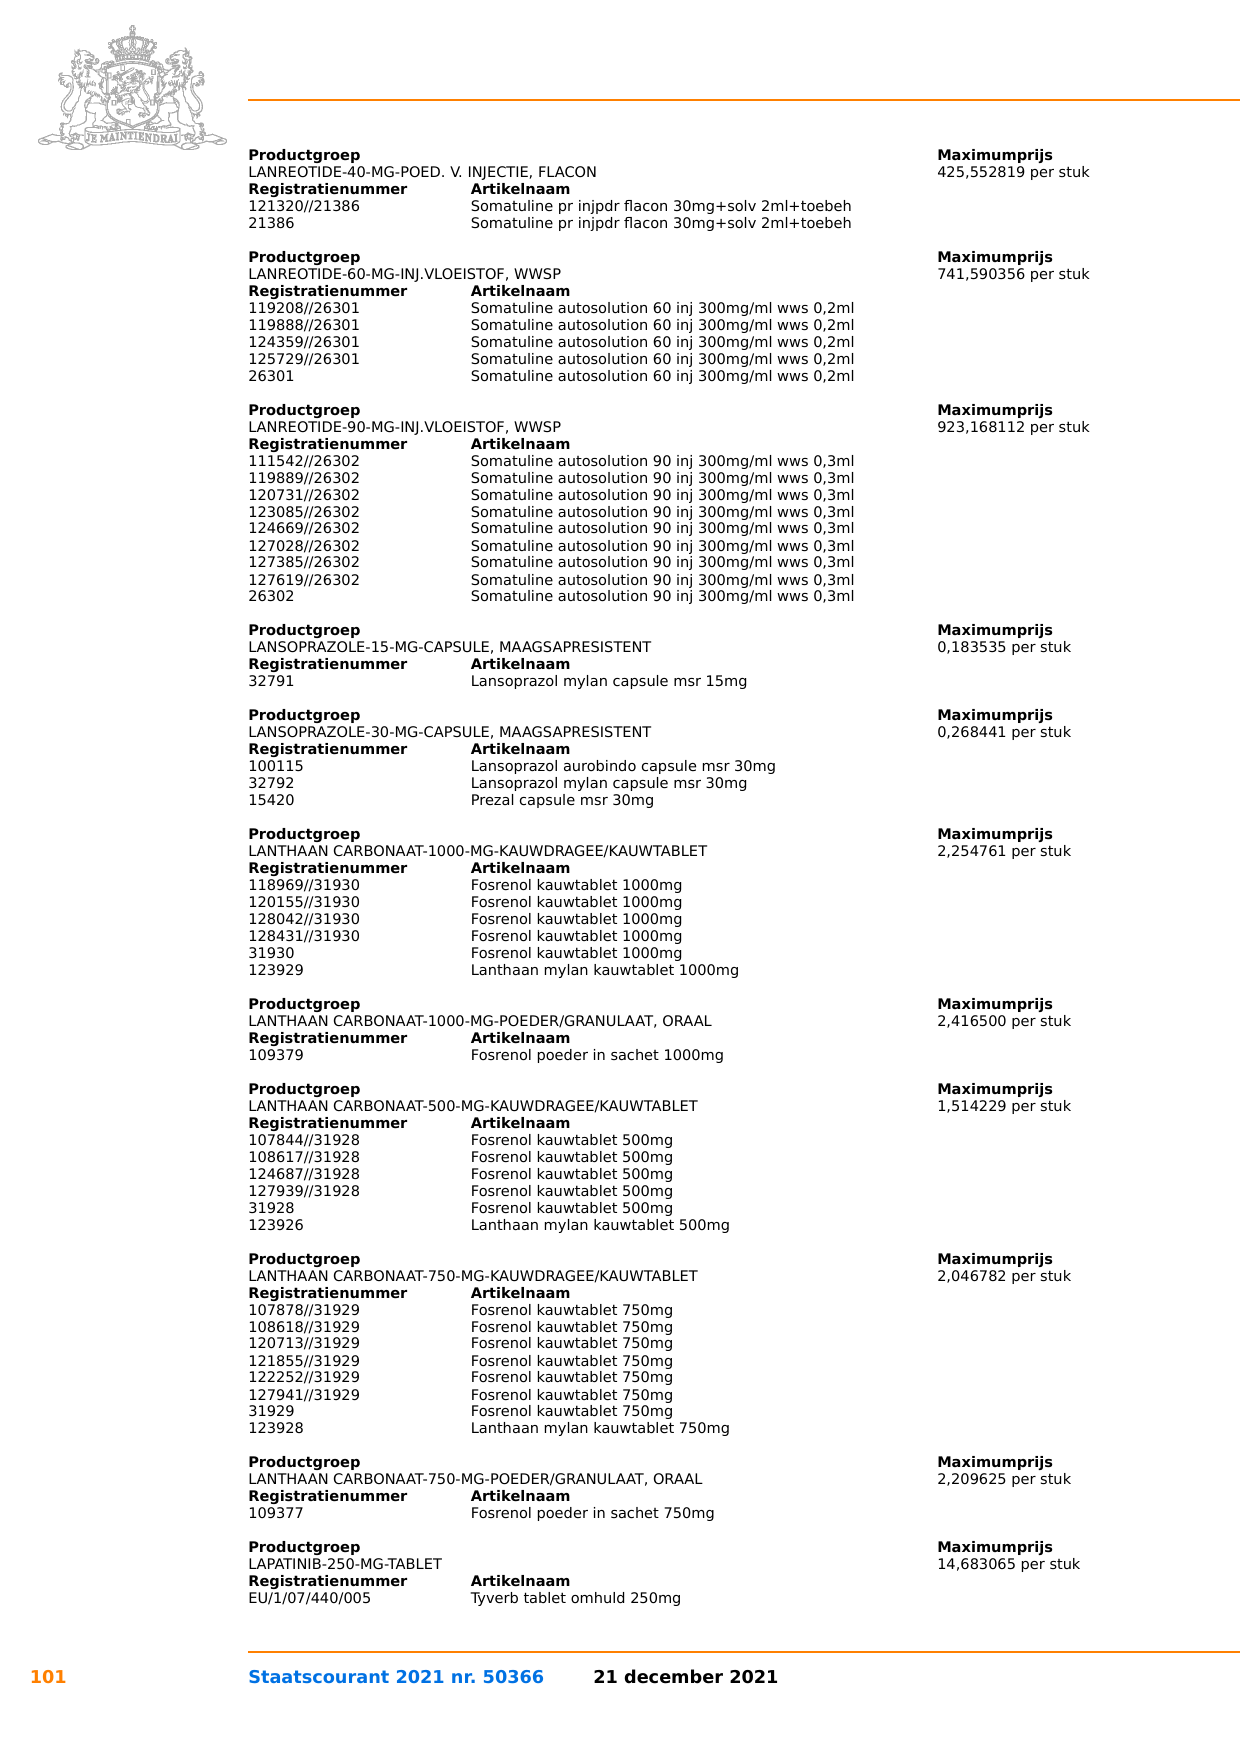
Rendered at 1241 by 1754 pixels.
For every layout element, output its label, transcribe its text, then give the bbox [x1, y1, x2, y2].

table_cell [248, 1437, 1163, 1454]
table_cell 120713//31929 [248, 1335, 464, 1352]
table_cell [465, 249, 931, 266]
table_cell 124359//26301 [248, 334, 464, 351]
table_cell 127385//26302 [248, 554, 464, 571]
table_cell Somatuline autosolution 90 inj 300mg/ml wws 0,3ml [465, 554, 1163, 571]
table_cell 108617//31928 [248, 1149, 464, 1166]
table_cell 107844//31928 [248, 1132, 464, 1149]
table_cell Fosrenol poeder in sachet 750mg [465, 1505, 1163, 1522]
table_cell Fosrenol kauwtablet 750mg [465, 1369, 1163, 1386]
table_cell [931, 1115, 1163, 1132]
table_cell Registratienummer [248, 181, 464, 198]
table_cell LANTHAAN CARBONAAT-750-MG-POEDER/GRANULAAT, ORAAL [248, 1471, 931, 1488]
table_cell Productgroep [248, 996, 464, 1013]
table_cell [465, 996, 931, 1013]
picture [38, 25, 227, 150]
table_cell EU/1/07/440/005 [248, 1590, 464, 1607]
table_cell Somatuline autosolution 60 inj 300mg/ml wws 0,2ml [465, 300, 1163, 317]
table_cell LANTHAAN CARBONAAT-1000-MG-POEDER/GRANULAAT, ORAAL [248, 1013, 931, 1030]
table_cell 127941//31929 [248, 1386, 464, 1403]
table_cell [931, 283, 1163, 300]
table_cell 118969//31930 [248, 877, 464, 894]
table_cell Artikelnaam [465, 1030, 931, 1047]
table_cell Productgroep [248, 1454, 464, 1471]
table_cell 109377 [248, 1505, 464, 1522]
table_cell Registratienummer [248, 860, 464, 877]
table_cell [248, 1522, 1163, 1539]
table_cell Registratienummer [248, 1115, 464, 1132]
table_cell Registratienummer [248, 283, 464, 300]
table_cell Artikelnaam [465, 1285, 931, 1301]
table_cell LANTHAAN CARBONAAT-1000-MG-KAUWDRAGEE/KAUWTABLET [248, 843, 931, 860]
table_cell Somatuline autosolution 90 inj 300mg/ml wws 0,3ml [465, 453, 1163, 469]
table_cell 121855//31929 [248, 1353, 464, 1369]
table_cell 128431//31930 [248, 928, 464, 945]
table_cell Productgroep [248, 249, 464, 266]
table_cell Productgroep [248, 1251, 464, 1267]
table_cell 120731//26302 [248, 486, 464, 503]
table_cell Fosrenol kauwtablet 500mg [465, 1166, 1163, 1183]
table_cell Artikelnaam [465, 1573, 931, 1590]
table_cell 108618//31929 [248, 1319, 464, 1335]
table_cell Productgroep [248, 1081, 464, 1098]
table_cell Fosrenol kauwtablet 750mg [465, 1301, 1163, 1318]
table_cell Maximumprijs [931, 1539, 1163, 1556]
table_cell Fosrenol kauwtablet 750mg [465, 1319, 1163, 1335]
table_cell [931, 1285, 1163, 1301]
table_cell Somatuline pr injpdr flacon 30mg+solv 2ml+toebeh [465, 215, 1163, 232]
table_cell Fosrenol kauwtablet 1000mg [465, 911, 1163, 928]
table_cell Somatuline autosolution 60 inj 300mg/ml wws 0,2ml [465, 368, 1163, 384]
table_cell Maximumprijs [931, 249, 1163, 266]
table_cell LANSOPRAZOLE-30-MG-CAPSULE, MAAGSAPRESISTENT [248, 724, 931, 741]
table_cell Maximumprijs [931, 622, 1163, 639]
table_cell Artikelnaam [465, 860, 931, 877]
table_cell 119888//26301 [248, 317, 464, 334]
table_cell 123928 [248, 1420, 464, 1437]
table_cell 32791 [248, 673, 464, 690]
table_cell Maximumprijs [931, 1081, 1163, 1098]
table_cell Registratienummer [248, 1030, 464, 1047]
table_cell [248, 1234, 1163, 1251]
table_cell [465, 707, 931, 724]
table_cell Productgroep [248, 707, 464, 724]
table_cell Somatuline autosolution 90 inj 300mg/ml wws 0,3ml [465, 504, 1163, 520]
table_cell 14,683065 per stuk [931, 1556, 1163, 1573]
table_cell [465, 622, 931, 639]
table_cell [931, 181, 1163, 198]
table_cell Fosrenol kauwtablet 750mg [465, 1386, 1163, 1403]
table_cell 119889//26302 [248, 470, 464, 486]
table_cell 2,209625 per stuk [931, 1471, 1163, 1488]
table_cell Artikelnaam [465, 436, 931, 452]
table_cell Tyverb tablet omhuld 250mg [465, 1590, 1163, 1607]
table_cell Somatuline autosolution 60 inj 300mg/ml wws 0,2ml [465, 334, 1163, 351]
table_cell 2,046782 per stuk [931, 1268, 1163, 1284]
table_cell 425,552819 per stuk [931, 164, 1163, 181]
table_cell 0,183535 per stuk [931, 639, 1163, 656]
table_cell Somatuline autosolution 90 inj 300mg/ml wws 0,3ml [465, 588, 1163, 605]
table_cell Somatuline pr injpdr flacon 30mg+solv 2ml+toebeh [465, 198, 1163, 215]
table_cell Productgroep [248, 402, 464, 418]
table_cell Somatuline autosolution 90 inj 300mg/ml wws 0,3ml [465, 538, 1163, 554]
table_cell 127028//26302 [248, 538, 464, 554]
table_cell [465, 147, 931, 164]
table_cell Registratienummer [248, 656, 464, 673]
table_cell [248, 130, 1163, 147]
table_cell Artikelnaam [465, 1488, 931, 1505]
table_cell Fosrenol kauwtablet 750mg [465, 1403, 1163, 1420]
table_cell Productgroep [248, 1539, 464, 1556]
table_cell Fosrenol kauwtablet 1000mg [465, 945, 1163, 962]
table_cell 31928 [248, 1200, 464, 1217]
table_cell [931, 656, 1163, 673]
table_cell Somatuline autosolution 90 inj 300mg/ml wws 0,3ml [465, 520, 1163, 537]
table_cell Registratienummer [248, 741, 464, 758]
table_cell [931, 741, 1163, 758]
table_cell 15420 [248, 792, 464, 809]
table_cell [248, 979, 1163, 996]
table_cell 111542//26302 [248, 453, 464, 469]
table_cell Fosrenol kauwtablet 500mg [465, 1200, 1163, 1217]
table_cell Fosrenol kauwtablet 750mg [465, 1335, 1163, 1352]
table_cell [248, 385, 1163, 402]
table_cell 31930 [248, 945, 464, 962]
table_cell Fosrenol kauwtablet 500mg [465, 1132, 1163, 1149]
table_cell Somatuline autosolution 60 inj 300mg/ml wws 0,2ml [465, 317, 1163, 334]
table_cell 100115 [248, 758, 464, 775]
table_cell Lanthaan mylan kauwtablet 500mg [465, 1217, 1163, 1233]
table_cell 107878//31929 [248, 1301, 464, 1318]
table_cell Maximumprijs [931, 1454, 1163, 1471]
table_cell 741,590356 per stuk [931, 266, 1163, 283]
table_cell Maximumprijs [931, 826, 1163, 843]
table_cell Prezal capsule msr 30mg [465, 792, 1163, 809]
table_cell 127619//26302 [248, 571, 464, 588]
table_cell Somatuline autosolution 60 inj 300mg/ml wws 0,2ml [465, 351, 1163, 368]
table_cell [931, 1488, 1163, 1505]
table_cell 2,254761 per stuk [931, 843, 1163, 860]
table_cell 1,514229 per stuk [931, 1098, 1163, 1115]
table_cell Productgroep [248, 622, 464, 639]
table_cell 21386 [248, 215, 464, 232]
table_cell Fosrenol kauwtablet 750mg [465, 1353, 1163, 1369]
table_cell 32792 [248, 775, 464, 792]
table_cell 31929 [248, 1403, 464, 1420]
table_cell Fosrenol kauwtablet 500mg [465, 1183, 1163, 1199]
table_cell [248, 605, 1163, 622]
table_cell 923,168112 per stuk [931, 419, 1163, 436]
table_cell [248, 232, 1163, 249]
table_cell LANREOTIDE-60-MG-INJ.VLOEISTOF, WWSP [248, 266, 931, 283]
table_cell Somatuline autosolution 90 inj 300mg/ml wws 0,3ml [465, 470, 1163, 486]
table_cell [465, 402, 931, 418]
table_cell Lanthaan mylan kauwtablet 750mg [465, 1420, 1163, 1437]
table_cell Fosrenol kauwtablet 1000mg [465, 894, 1163, 911]
table_cell [465, 826, 931, 843]
table_cell Fosrenol kauwtablet 500mg [465, 1149, 1163, 1166]
table_cell 26301 [248, 368, 464, 384]
table_cell 123929 [248, 962, 464, 979]
table_cell Maximumprijs [931, 996, 1163, 1013]
table_cell 2,416500 per stuk [931, 1013, 1163, 1030]
table_cell [248, 809, 1163, 826]
table_cell [465, 1539, 931, 1556]
table_cell Maximumprijs [931, 707, 1163, 724]
table_cell Maximumprijs [931, 1251, 1163, 1267]
table_cell [465, 1081, 931, 1098]
table_cell Lansoprazol mylan capsule msr 30mg [465, 775, 1163, 792]
table_cell [931, 860, 1163, 877]
table_cell Lansoprazol mylan capsule msr 15mg [465, 673, 1163, 690]
table_cell Productgroep [248, 147, 464, 164]
table_cell Registratienummer [248, 1573, 464, 1590]
table_cell Artikelnaam [465, 1115, 931, 1132]
table_cell Productgroep [248, 826, 464, 843]
table_cell [931, 436, 1163, 452]
table_cell 0,268441 per stuk [931, 724, 1163, 741]
table_cell Artikelnaam [465, 741, 931, 758]
table_cell 128042//31930 [248, 911, 464, 928]
table_cell [465, 1251, 931, 1267]
table_cell 124687//31928 [248, 1166, 464, 1183]
table_cell 122252//31929 [248, 1369, 464, 1386]
table_cell Maximumprijs [931, 402, 1163, 418]
table_cell 124669//26302 [248, 520, 464, 537]
table_cell [248, 1064, 1163, 1081]
table_cell LANSOPRAZOLE-15-MG-CAPSULE, MAAGSAPRESISTENT [248, 639, 931, 656]
table_cell Artikelnaam [465, 656, 931, 673]
table_cell LANREOTIDE-40-MG-POED. V. INJECTIE, FLACON [248, 164, 931, 181]
table_cell LANTHAAN CARBONAAT-500-MG-KAUWDRAGEE/KAUWTABLET [248, 1098, 931, 1115]
table_cell LANTHAAN CARBONAAT-750-MG-KAUWDRAGEE/KAUWTABLET [248, 1268, 931, 1284]
table_cell Lanthaan mylan kauwtablet 1000mg [465, 962, 1163, 979]
table_cell [931, 1573, 1163, 1590]
table_cell LAPATINIB-250-MG-TABLET [248, 1556, 931, 1573]
table_cell Artikelnaam [465, 283, 931, 300]
table_cell 127939//31928 [248, 1183, 464, 1199]
table_cell 109379 [248, 1047, 464, 1064]
table_cell Registratienummer [248, 436, 464, 452]
table_cell 119208//26301 [248, 300, 464, 317]
table_cell LANREOTIDE-90-MG-INJ.VLOEISTOF, WWSP [248, 419, 931, 436]
table_cell Fosrenol poeder in sachet 1000mg [465, 1047, 1163, 1064]
table_cell [931, 1030, 1163, 1047]
table_cell 120155//31930 [248, 894, 464, 911]
table_cell 125729//26301 [248, 351, 464, 368]
table_cell [465, 1454, 931, 1471]
table_cell 123926 [248, 1217, 464, 1233]
table_cell 123085//26302 [248, 504, 464, 520]
table_cell 121320//21386 [248, 198, 464, 215]
table_cell [248, 690, 1163, 707]
table_cell Lansoprazol aurobindo capsule msr 30mg [465, 758, 1163, 775]
table_cell Fosrenol kauwtablet 1000mg [465, 877, 1163, 894]
table_cell Artikelnaam [465, 181, 931, 198]
table_cell Fosrenol kauwtablet 1000mg [465, 928, 1163, 945]
table_cell Somatuline autosolution 90 inj 300mg/ml wws 0,3ml [465, 571, 1163, 588]
table_cell 26302 [248, 588, 464, 605]
table_cell Registratienummer [248, 1488, 464, 1505]
table_cell Registratienummer [248, 1285, 464, 1301]
table_cell Somatuline autosolution 90 inj 300mg/ml wws 0,3ml [465, 486, 1163, 503]
table_cell Maximumprijs [931, 147, 1163, 164]
